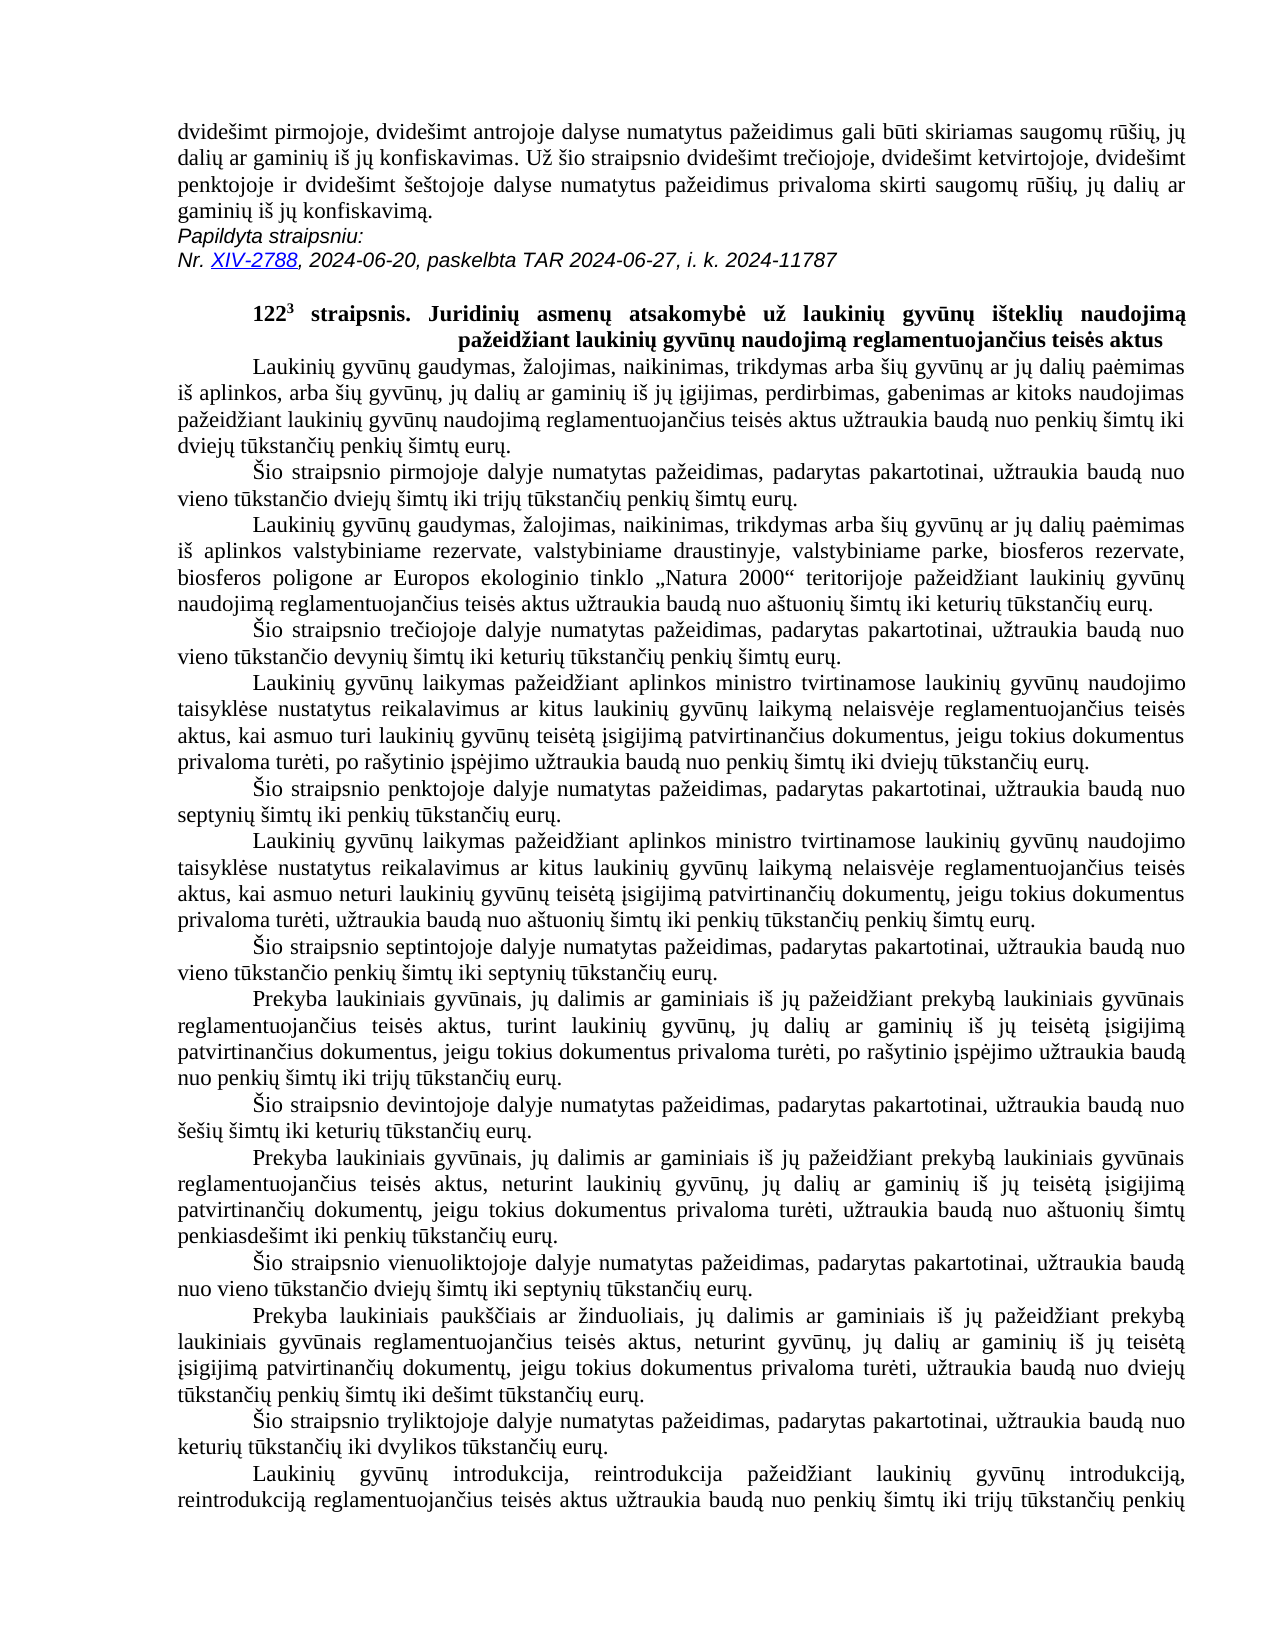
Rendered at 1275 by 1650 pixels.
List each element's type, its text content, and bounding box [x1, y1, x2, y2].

text Laukinių gyvūnų introdukcija, reintrodukcija pažeidžiant laukinių gyvūnų introdukciją, reintrodukciją reglamentuojančius teisės aktus užtraukia baudą nuo penkių šimtų iki trijų tūkstančių penkių [177, 1460, 1186, 1512]
text Šio straipsnio pirmojoje dalyje numatytas pažeidimas, padarytas pakartotinai, užtraukia baudą nuo vieno tūkstančio dviejų šimtų iki trijų tūkstančių penkių šimtų eurų. [177, 458, 1186, 511]
text Laukinių gyvūnų gaudymas, žalojimas, naikinimas, trikdymas arba šių gyvūnų ar jų dalių paėmimas iš aplinkos, arba šių gyvūnų, jų dalių ar gaminių iš jų įgijimas, perdirbimas, gabenimas ar kitoks naudojimas pažeidžiant laukinių gyvūnų naudojimą reglamentuojančius teisės aktus užtraukia baudą nuo penkių šimtų iki dviejų tūkstančių penkių šimtų eurų. [177, 353, 1186, 458]
text Prekyba laukiniais paukščiais ar žinduoliais, jų dalimis ar gaminiais iš jų pažeidžiant prekybą laukiniais gyvūnais reglamentuojančius teisės aktus, neturint gyvūnų, jų dalių ar gaminių iš jų teisėtą įsigijimą patvirtinančių dokumentų, jeigu tokius dokumentus privaloma turėti, užtraukia baudą nuo dviejų tūkstančių penkių šimtų iki dešimt tūkstančių eurų. [177, 1302, 1186, 1407]
text Laukinių gyvūnų laikymas pažeidžiant aplinkos ministro tvirtinamose laukinių gyvūnų naudojimo taisyklėse nustatytus reikalavimus ar kitus laukinių gyvūnų laikymą nelaisvėje reglamentuojančius teisės aktus, kai asmuo turi laukinių gyvūnų teisėtą įsigijimą patvirtinančius dokumentus, jeigu tokius dokumentus privaloma turėti, po rašytinio įspėjimo užtraukia baudą nuo penkių šimtų iki dviejų tūkstančių eurų. [177, 669, 1186, 774]
text Nr. XIV-2788, 2024-06-20, paskelbta TAR 2024-06-27, i. k. 2024-11787 [177, 247, 1186, 271]
text Šio straipsnio penktojoje dalyje numatytas pažeidimas, padarytas pakartotinai, užtraukia baudą nuo septynių šimtų iki penkių tūkstančių eurų. [177, 774, 1186, 827]
text 1223 straipsnis. Juridinių asmenų atsakomybė už laukinių gyvūnų išteklių naudojimą pažeidžiant laukinių gyvūnų naudojimą reglamentuojančius teisės aktus [252, 300, 1186, 353]
text Šio straipsnio tryliktojoje dalyje numatytas pažeidimas, padarytas pakartotinai, užtraukia baudą nuo keturių tūkstančių iki dvylikos tūkstančių eurų. [177, 1407, 1186, 1460]
text Šio straipsnio trečiojoje dalyje numatytas pažeidimas, padarytas pakartotinai, užtraukia baudą nuo vieno tūkstančio devynių šimtų iki keturių tūkstančių penkių šimtų eurų. [177, 616, 1186, 669]
text Prekyba laukiniais gyvūnais, jų dalimis ar gaminiais iš jų pažeidžiant prekybą laukiniais gyvūnais reglamentuojančius teisės aktus, turint laukinių gyvūnų, jų dalių ar gaminių iš jų teisėtą įsigijimą patvirtinančius dokumentus, jeigu tokius dokumentus privaloma turėti, po rašytinio įspėjimo užtraukia baudą nuo penkių šimtų iki trijų tūkstančių eurų. [177, 985, 1186, 1091]
text dvidešimt pirmojoje, dvidešimt antrojoje dalyse numatytus pažeidimus gali būti skiriamas saugomų rūšių, jų dalių ar gaminių iš jų konfiskavimas. Už šio straipsnio dvidešimt trečiojoje, dvidešimt ketvirtojoje, dvidešimt penktojoje ir dvidešimt šeštojoje dalyse numatytus pažeidimus privaloma skirti saugomų rūšių, jų dalių ar gaminių iš jų konfiskavimą. [177, 118, 1186, 223]
text Papildyta straipsniu: [177, 223, 1186, 247]
text Laukinių gyvūnų gaudymas, žalojimas, naikinimas, trikdymas arba šių gyvūnų ar jų dalių paėmimas iš aplinkos valstybiniame rezervate, valstybiniame draustinyje, valstybiniame parke, biosferos rezervate, biosferos poligone ar Europos ekologinio tinklo „Natura 2000“ teritorijoje pažeidžiant laukinių gyvūnų naudojimą reglamentuojančius teisės aktus užtraukia baudą nuo aštuonių šimtų iki keturių tūkstančių eurų. [177, 511, 1186, 616]
text Šio straipsnio devintojoje dalyje numatytas pažeidimas, padarytas pakartotinai, užtraukia baudą nuo šešių šimtų iki keturių tūkstančių eurų. [177, 1091, 1186, 1143]
text Šio straipsnio septintojoje dalyje numatytas pažeidimas, padarytas pakartotinai, užtraukia baudą nuo vieno tūkstančio penkių šimtų iki septynių tūkstančių eurų. [177, 933, 1186, 985]
text Laukinių gyvūnų laikymas pažeidžiant aplinkos ministro tvirtinamose laukinių gyvūnų naudojimo taisyklėse nustatytus reikalavimus ar kitus laukinių gyvūnų laikymą nelaisvėje reglamentuojančius teisės aktus, kai asmuo neturi laukinių gyvūnų teisėtą įsigijimą patvirtinančių dokumentų, jeigu tokius dokumentus privaloma turėti, užtraukia baudą nuo aštuonių šimtų iki penkių tūkstančių penkių šimtų eurų. [177, 827, 1186, 933]
text Prekyba laukiniais gyvūnais, jų dalimis ar gaminiais iš jų pažeidžiant prekybą laukiniais gyvūnais reglamentuojančius teisės aktus, neturint laukinių gyvūnų, jų dalių ar gaminių iš jų teisėtą įsigijimą patvirtinančių dokumentų, jeigu tokius dokumentus privaloma turėti, užtraukia baudą nuo aštuonių šimtų penkiasdešimt iki penkių tūkstančių eurų. [177, 1143, 1186, 1249]
text Šio straipsnio vienuoliktojoje dalyje numatytas pažeidimas, padarytas pakartotinai, užtraukia baudą nuo vieno tūkstančio dviejų šimtų iki septynių tūkstančių eurų. [177, 1249, 1186, 1302]
